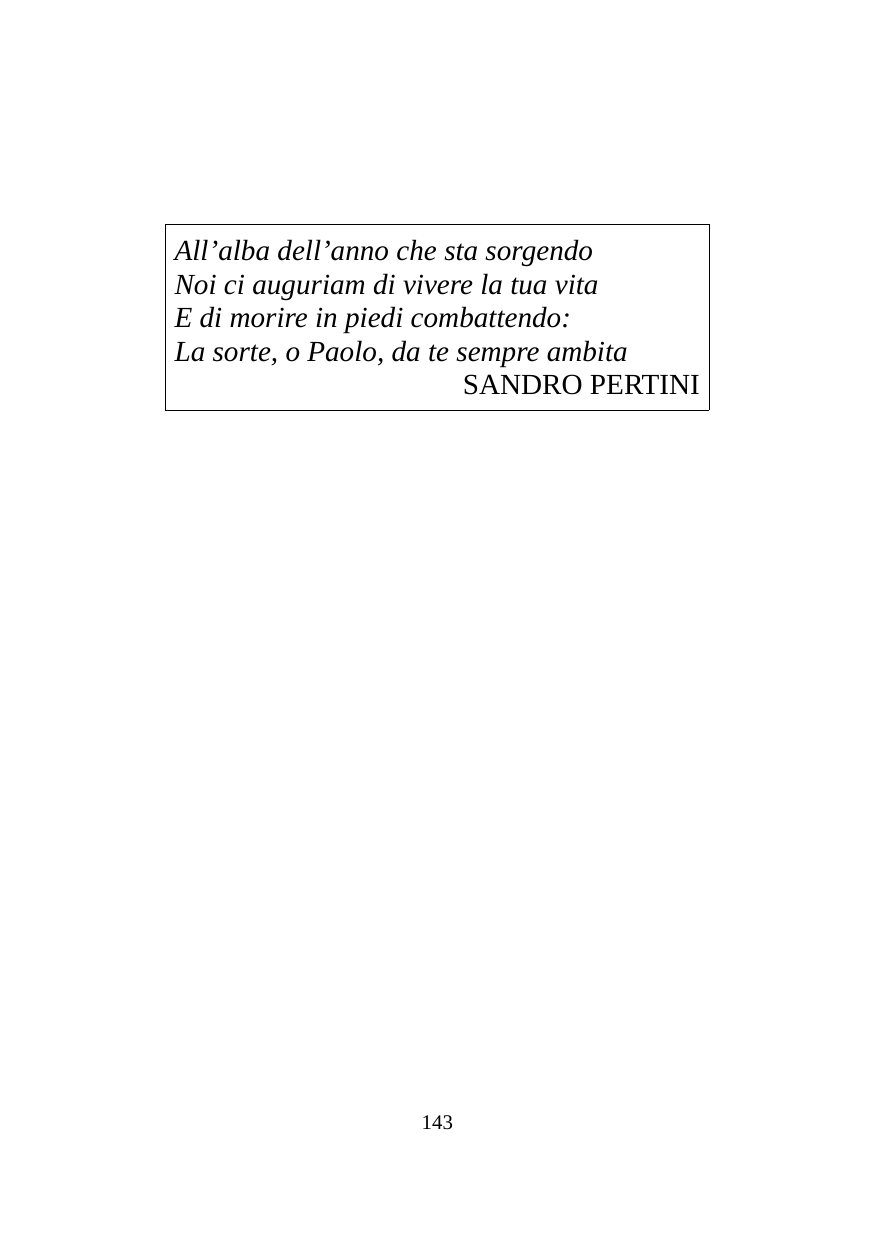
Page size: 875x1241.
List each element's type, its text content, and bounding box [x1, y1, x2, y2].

text All’alba dell’anno che sta sorgendo Noi ci auguriam di vivere la tua vita E di morire in piedi combattendo: La sorte, o Paolo, da te sempre ambita [166, 225, 709, 358]
text SANDRO PERTINI [166, 358, 709, 410]
